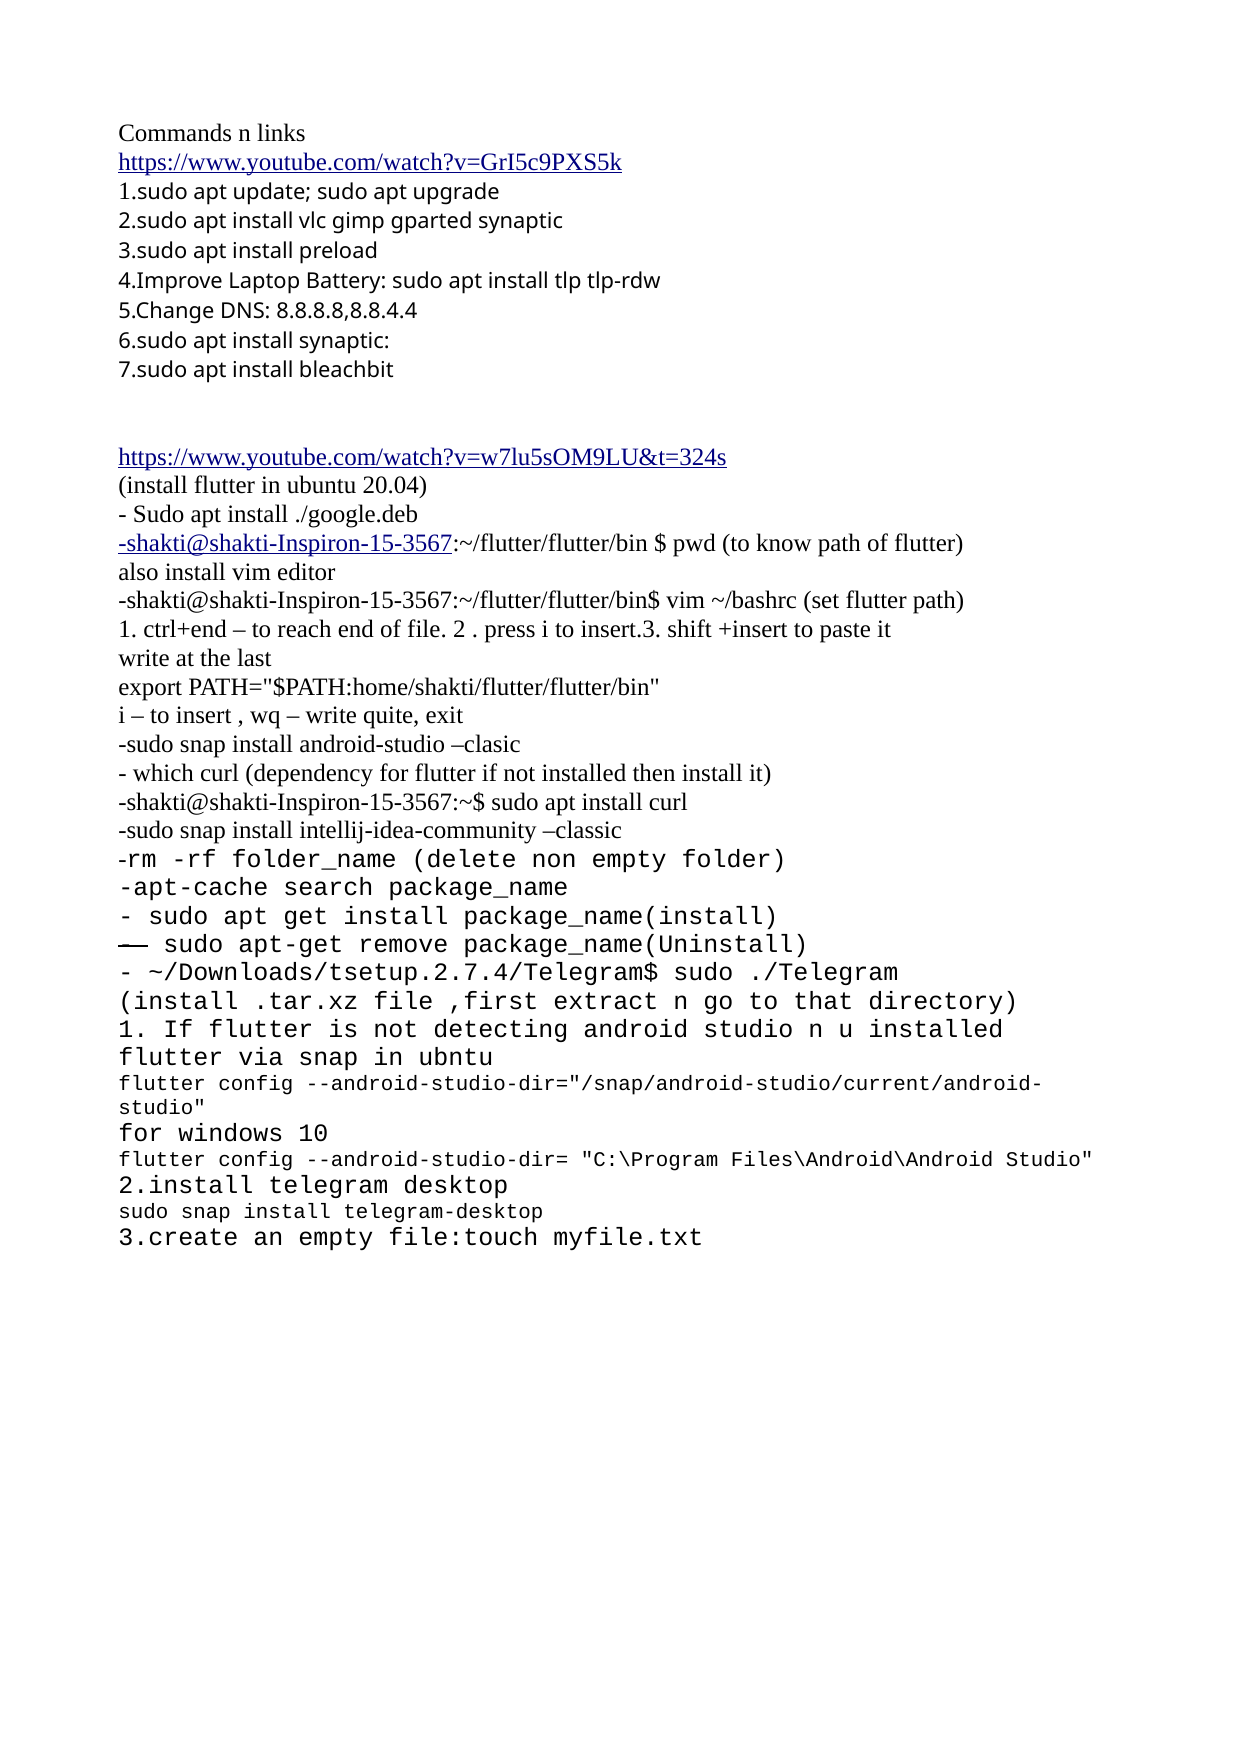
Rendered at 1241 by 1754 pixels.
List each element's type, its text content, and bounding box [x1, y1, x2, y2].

text https://www.youtube.com/watch?v=GrI5c9PXS5k [118, 147, 1122, 176]
text export PATH="$PATH:home/shakti/flutter/flutter/bin" [118, 672, 1122, 700]
text 3.create an empty file:touch myfile.txt [118, 1224, 1122, 1253]
text - Sudo apt install ./google.deb [118, 499, 1122, 528]
text -shakti@shakti-Inspiron-15-3567:~$ sudo apt install curl [118, 787, 1122, 815]
text -shakti@shakti-Inspiron-15-3567:~/flutter/flutter/bin$ vim ~/bashrc (set flutter path) [118, 585, 1122, 614]
text Commands n links [118, 118, 1122, 147]
text write at the last [118, 643, 1122, 672]
text -shakti@shakti-Inspiron-15-3567:~/flutter/flutter/bin $ pwd (to know path of flutter) [118, 528, 1122, 557]
text -apt-cache search package_name [118, 875, 1122, 903]
text flutter config --android-studio-dir= "C:\Program Files\Android\Android Studio" [118, 1149, 1122, 1173]
text -sudo snap install android-studio –clasic [118, 729, 1122, 758]
text 2.install telegram desktop [118, 1173, 1122, 1201]
text flutter config --android-studio-dir="/snap/android-studio/current/android-studio" [118, 1073, 1122, 1121]
text 6.sudo apt install synaptic: [118, 324, 1122, 354]
text sudo snap install telegram-desktop [118, 1201, 1122, 1224]
text (install flutter in ubuntu 20.04) [118, 470, 1122, 499]
text -sudo snap install intellij-idea-community –classic [118, 815, 1122, 844]
text for windows 10 [118, 1121, 1122, 1149]
text 3.sudo apt install preload [118, 235, 1122, 265]
text 1. ctrl+end – to reach end of file. 2 . press i to insert.3. shift +insert to paste it [118, 614, 1122, 643]
text 1.sudo apt update; sudo apt upgrade [118, 176, 1122, 205]
text 2.sudo apt install vlc gimp gparted synaptic [118, 205, 1122, 235]
text https://www.youtube.com/watch?v=w7lu5sOM9LU&t=324s [118, 442, 1122, 470]
text - ~/Downloads/tsetup.2.7.4/Telegram$ sudo ./Telegram (install .tar.xz file ,first extract n go to that directory) [118, 960, 1122, 1017]
text 4.Improve Laptop Battery: sudo apt install tlp tlp-rdw [118, 265, 1122, 295]
text - sudo apt get install package_name(install) [118, 903, 1122, 932]
text 1. If flutter is not detecting android studio n u installed flutter via snap in ubntu [118, 1017, 1122, 1073]
text - sudo apt-get remove package_name(Uninstall) [118, 932, 1122, 960]
text 7.sudo apt install bleachbit [118, 354, 1122, 384]
text -rm -rf folder_name (delete non empty folder) [118, 844, 1122, 875]
text - which curl (dependency for flutter if not installed then install it) [118, 758, 1122, 787]
text i – to insert , wq – write quite, exit [118, 700, 1122, 729]
text also install vim editor [118, 557, 1122, 585]
text 5.Change DNS: 8.8.8.8,8.8.4.4 [118, 295, 1122, 324]
